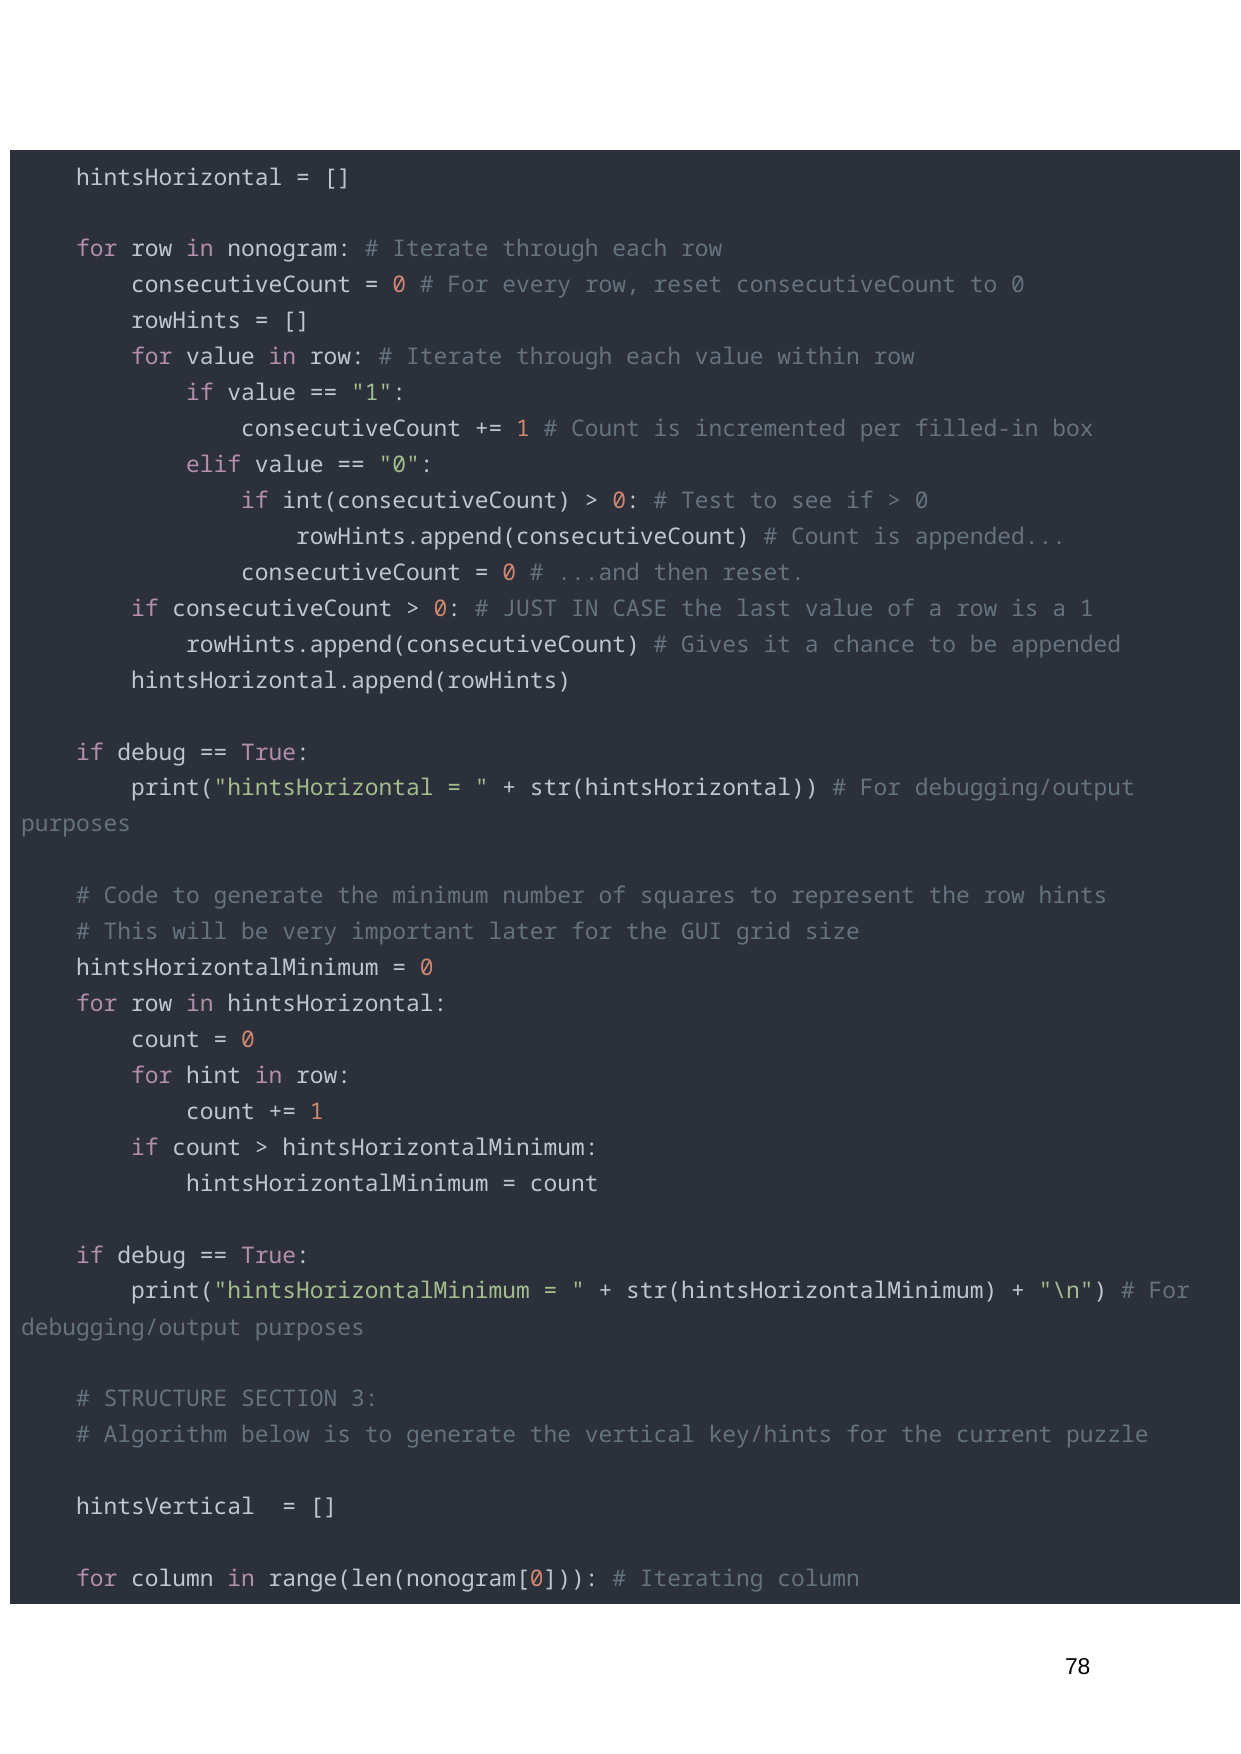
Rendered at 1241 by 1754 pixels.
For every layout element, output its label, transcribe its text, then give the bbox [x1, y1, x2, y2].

table_header hintsHorizontal = [] for row in nonogram: # Iterate through each row consecutiveCount = 0 # For every row, reset consecutiveCount to 0 rowHints = [] for value in row: # Iterate through each value within row if value == "1": consecutiveCount += 1 # Count is incremented per filled-in box elif value == "0": if int(consecutiveCount) > 0: # Test to see if > 0 rowHints.append(consecutiveCount) # Count is appended... consecutiveCount = 0 # ...and then reset. if consecutiveCount > 0: # JUST IN CASE the last value of a row is a 1 rowHints.append(consecutiveCount) # Gives it a chance to be appended hintsHorizontal.append(rowHints) if debug == True: print("hintsHorizontal = " + str(hintsHorizontal)) # For debugging/output purposes # Code to generate the minimum number of squares to represent the row hints # This will be very important later for the GUI grid size hintsHorizontalMinimum = 0 for row in hintsHorizontal: count = 0 for hint in row: count += 1 if count > hintsHorizontalMinimum: hintsHorizontalMinimum = count if debug == True: print("hintsHorizontalMinimum = " + str(hintsHorizontalMinimum) + "\n") # For debugging/output purposes # STRUCTURE SECTION 3: # Algorithm below is to generate the vertical key/hints for the current puzzle hintsVertical = [] for column in range(len(nonogram[0])): # Iterating column [10, 150, 1240, 1604]
